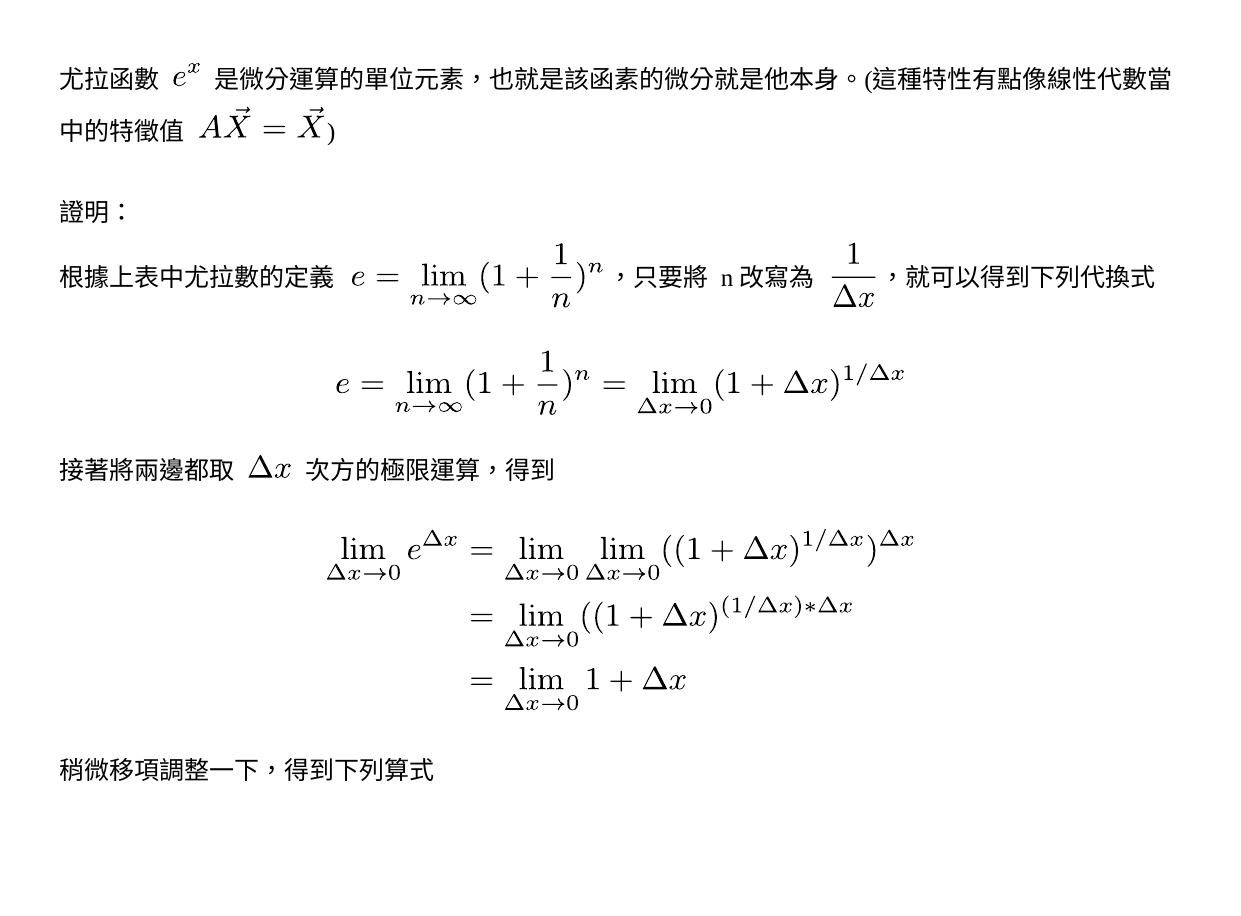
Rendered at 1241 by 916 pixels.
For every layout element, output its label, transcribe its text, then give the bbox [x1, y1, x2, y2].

text 接著將兩邊都取 次方的極限運算，得到 [59, 451, 1181, 487]
text 稍微移項調整一下，得到下列算式 [59, 750, 1181, 786]
text 尤拉函數 是微分運算的單位元素，也就是該函素的微分就是他本身。(這種特性有點像線性代數當中的特徵值 ) 證明： 根據上表中尤拉數的定義 ，只要將 n 改寫為 ，就可以得到下列代換式 [59, 59, 1181, 313]
